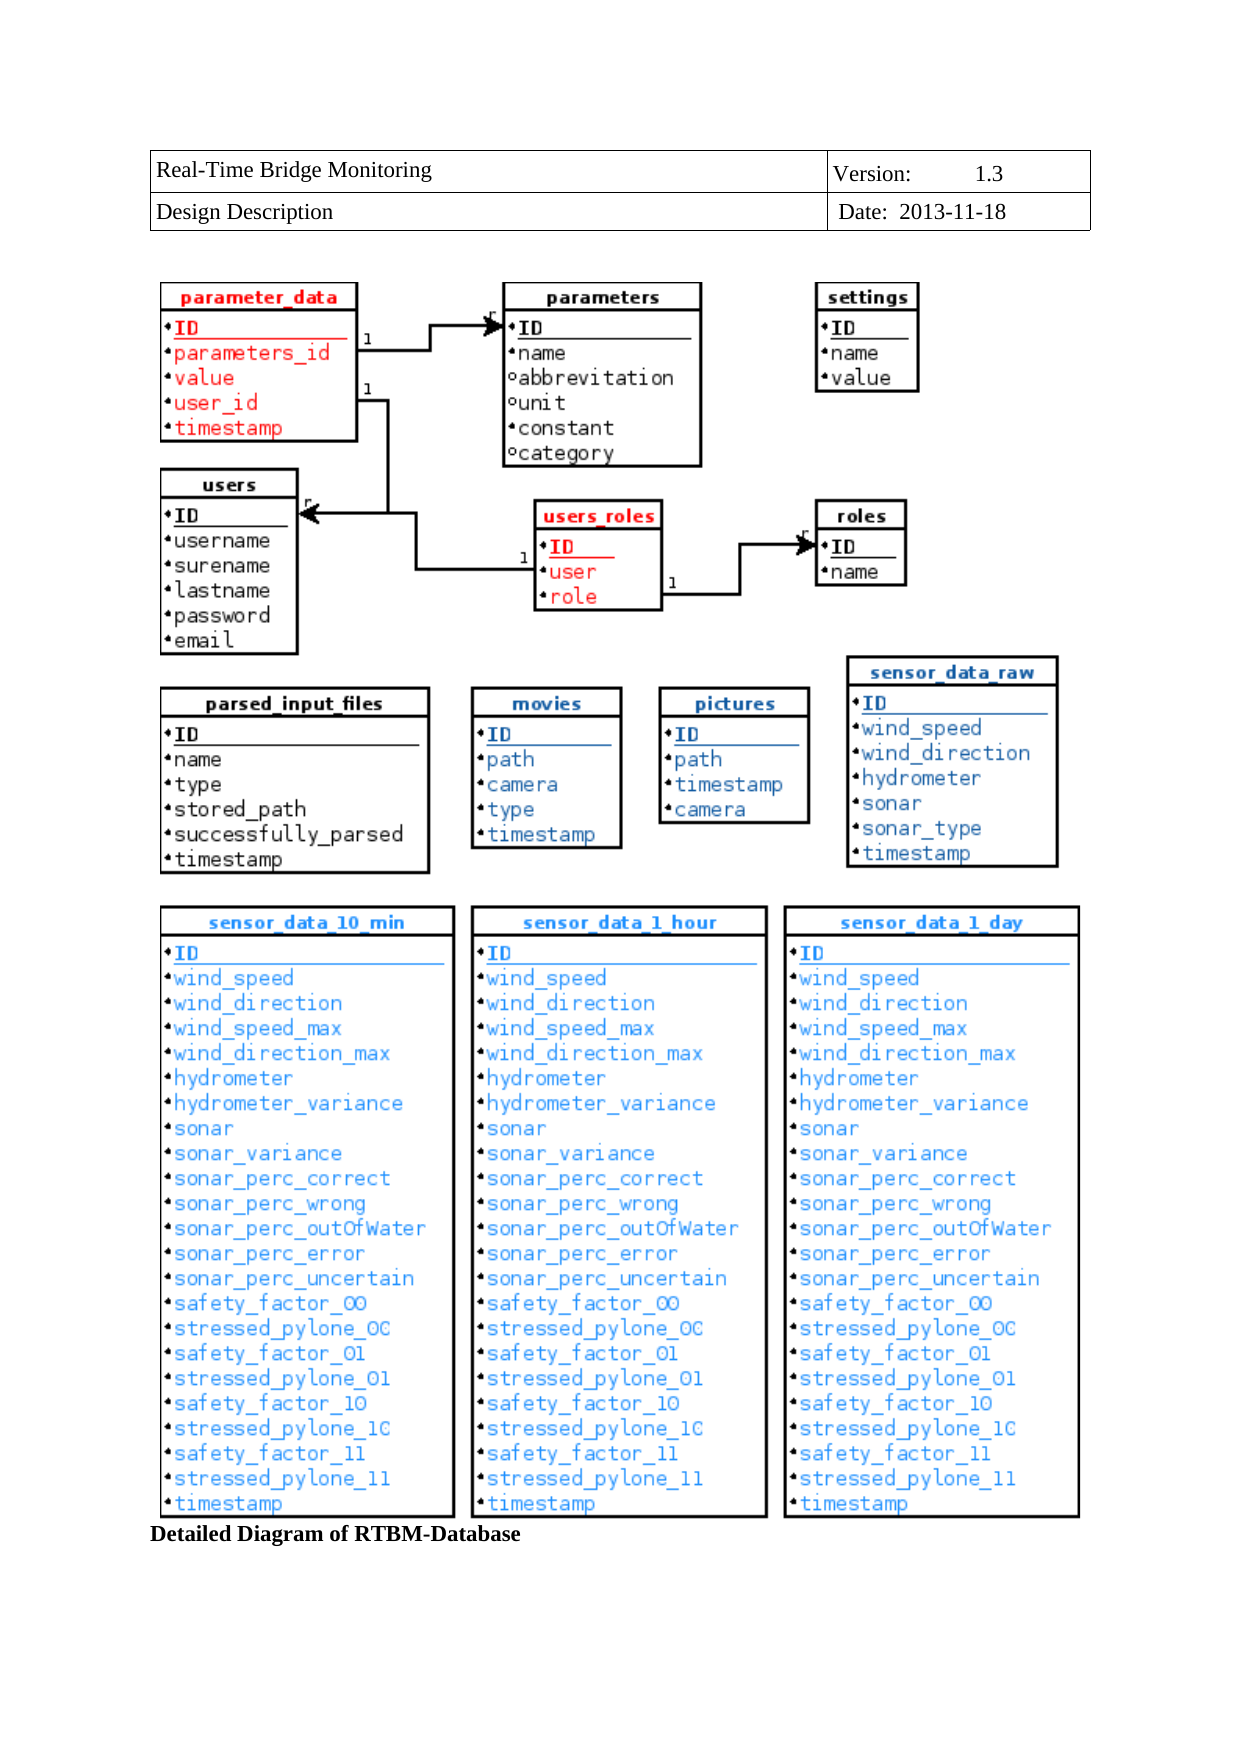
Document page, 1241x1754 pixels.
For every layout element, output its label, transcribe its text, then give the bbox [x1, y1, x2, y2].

picture [160, 282, 1081, 1520]
text Detailed Diagram of RTBM-Database [150, 1520, 1090, 1546]
